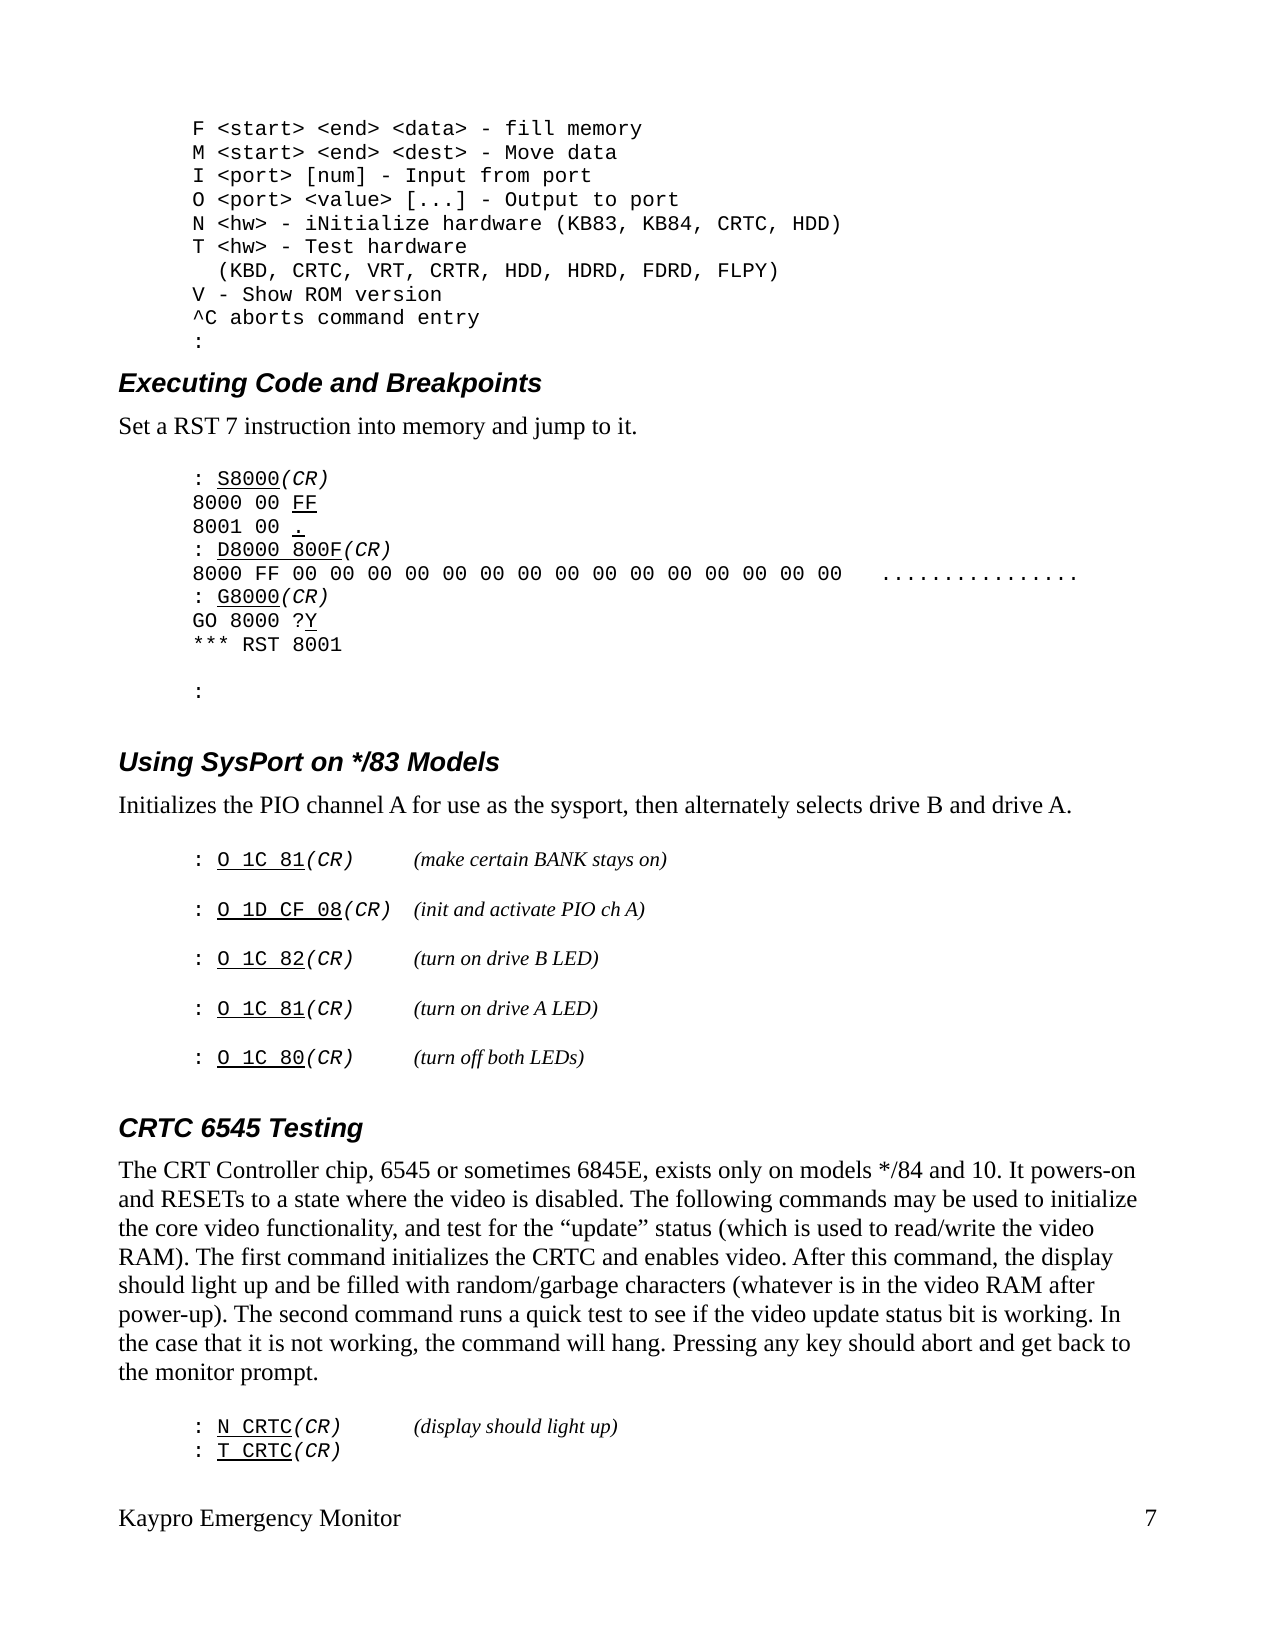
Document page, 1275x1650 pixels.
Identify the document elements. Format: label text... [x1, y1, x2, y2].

text : [192, 681, 1157, 705]
text : [192, 331, 1157, 354]
text F <start> <end> <data> - fill memory [192, 118, 1157, 142]
subtitle Executing Code and Breakpoints [118, 367, 1157, 398]
text : O 1D CF 08(CR) (init and activate PIO ch A) [192, 897, 1157, 922]
text (KBD, CRTC, VRT, CRTR, HDD, HDRD, FDRD, FLPY) [192, 260, 1157, 284]
text : G8000(CR) [192, 587, 1157, 610]
text 8001 00 . [192, 516, 1157, 539]
text T <hw> - Test hardware [192, 236, 1157, 260]
text ^C aborts command entry [192, 307, 1157, 331]
text GO 8000 ?Y [192, 610, 1157, 634]
text : S8000(CR) [192, 468, 1157, 492]
subtitle Using SysPort on */83 Models [118, 746, 1157, 777]
text : T CRTC(CR) [192, 1440, 1157, 1464]
text : D8000 800F(CR) [192, 539, 1157, 563]
text Initializes the PIO channel A for use as the sysport, then alternately selects drive B and drive A. [118, 790, 1157, 818]
text I <port> [num] - Input from port [192, 165, 1157, 189]
text O <port> <value> [...] - Output to port [192, 189, 1157, 213]
text : O 1C 81(CR) (make certain BANK stays on) [192, 847, 1157, 873]
text V - Show ROM version [192, 284, 1157, 307]
text 8000 00 FF [192, 492, 1157, 516]
text 8000 FF 00 00 00 00 00 00 00 00 00 00 00 00 00 00 00 ................ [192, 563, 1157, 587]
text N <hw> - iNitialize hardware (KB83, KB84, CRTC, HDD) [192, 213, 1157, 236]
text *** RST 8001 [192, 634, 1157, 657]
text : O 1C 81(CR) (turn on drive A LED) [192, 995, 1157, 1021]
text Set a RST 7 instruction into memory and jump to it. [118, 411, 1157, 439]
text The CRT Controller chip, 6545 or sometimes 6845E, exists only on models */84 and 10. It powers-on and RESETs to a state where the video is disabled. The following commands may be used to initialize the core video functionality, and test for the “update” status (which is used to read/write the video RAM). The first command initializes the CRTC and enables video. After this command, the display should light up and be filled with random/garbage characters (whatever is in the video RAM after power-up). The second command runs a quick test to see if the video update status bit is working. In the case that it is not working, the command will hang. Pressing any key should abort and get back to the monitor prompt. [118, 1156, 1157, 1386]
text : O 1C 82(CR) (turn on drive B LED) [192, 946, 1157, 972]
text M <start> <end> <dest> - Move data [192, 142, 1157, 165]
subtitle CRTC 6545 Testing [118, 1112, 1157, 1143]
text : O 1C 80(CR) (turn off both LEDs) [192, 1045, 1157, 1071]
text : N CRTC(CR) (display should light up) [192, 1414, 1157, 1440]
